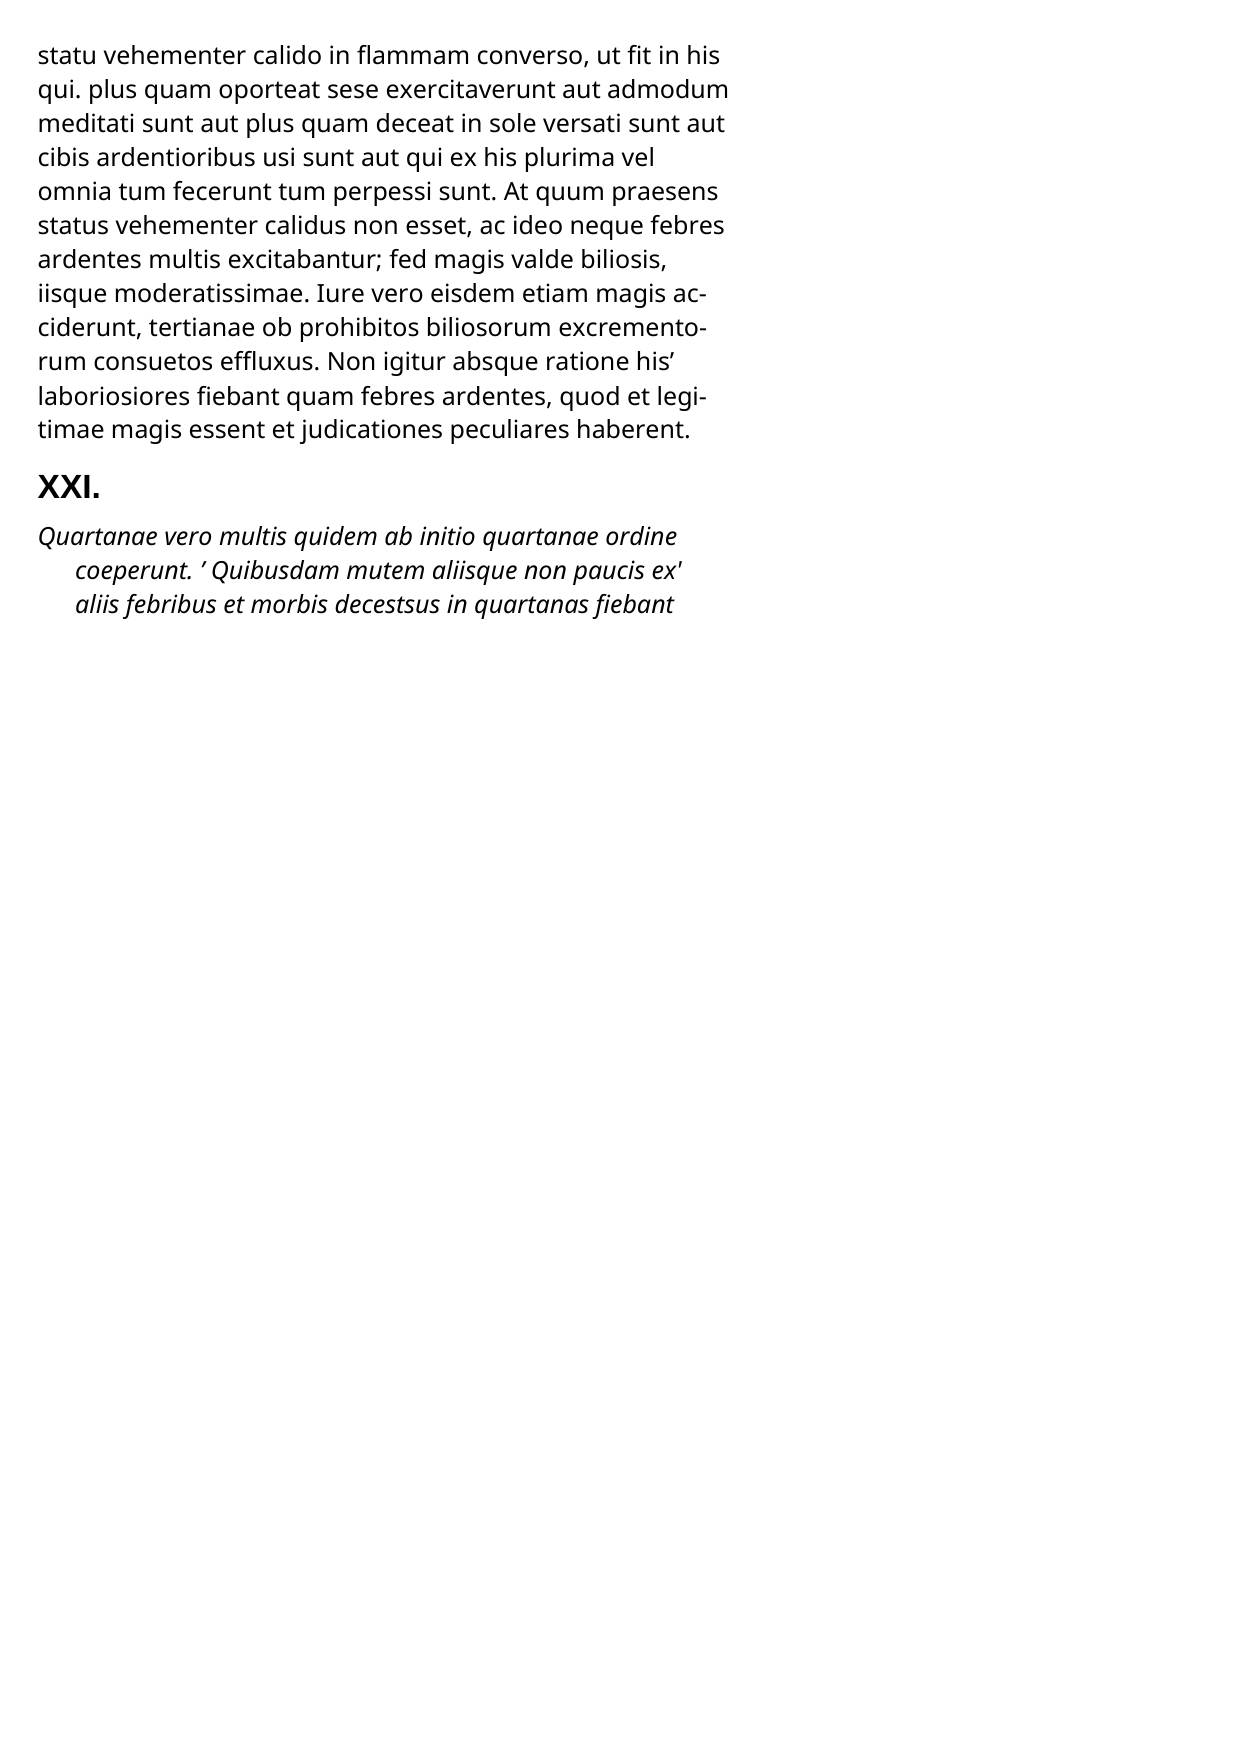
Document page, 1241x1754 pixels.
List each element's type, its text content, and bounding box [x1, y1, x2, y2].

text Quartanae vero multis quidem ab initio quartanae ordine coeperunt. ’ Quibusdam mutem aliisque non paucis ex' aliis febribus et morbis decestsus in quartanas fiebant [37, 518, 1203, 620]
text statu vehementer calido in flammam converso, ut fit in his qui. plus quam oporteat sese exercitaverunt aut admodum meditati sunt aut plus quam deceat in sole versati sunt aut cibis ardentioribus usi sunt aut qui ex his plurima vel omnia tum fecerunt tum perpessi sunt. At quum praesens status vehementer calidus non esset, ac ideo neque febres ardentes multis excitabantur; fed magis valde biliosis, iisque moderatissimae. Iure vero eisdem etiam magis ac- ciderunt, tertianae ob prohibitos biliosorum excremento- rum consuetos effluxus. Non igitur absque ratione his’ laboriosiores fiebant quam febres ardentes, quod et legi- timae magis essent et judicationes peculiares haberent. [37, 37, 1203, 446]
subtitle XXI. [37, 467, 1203, 506]
